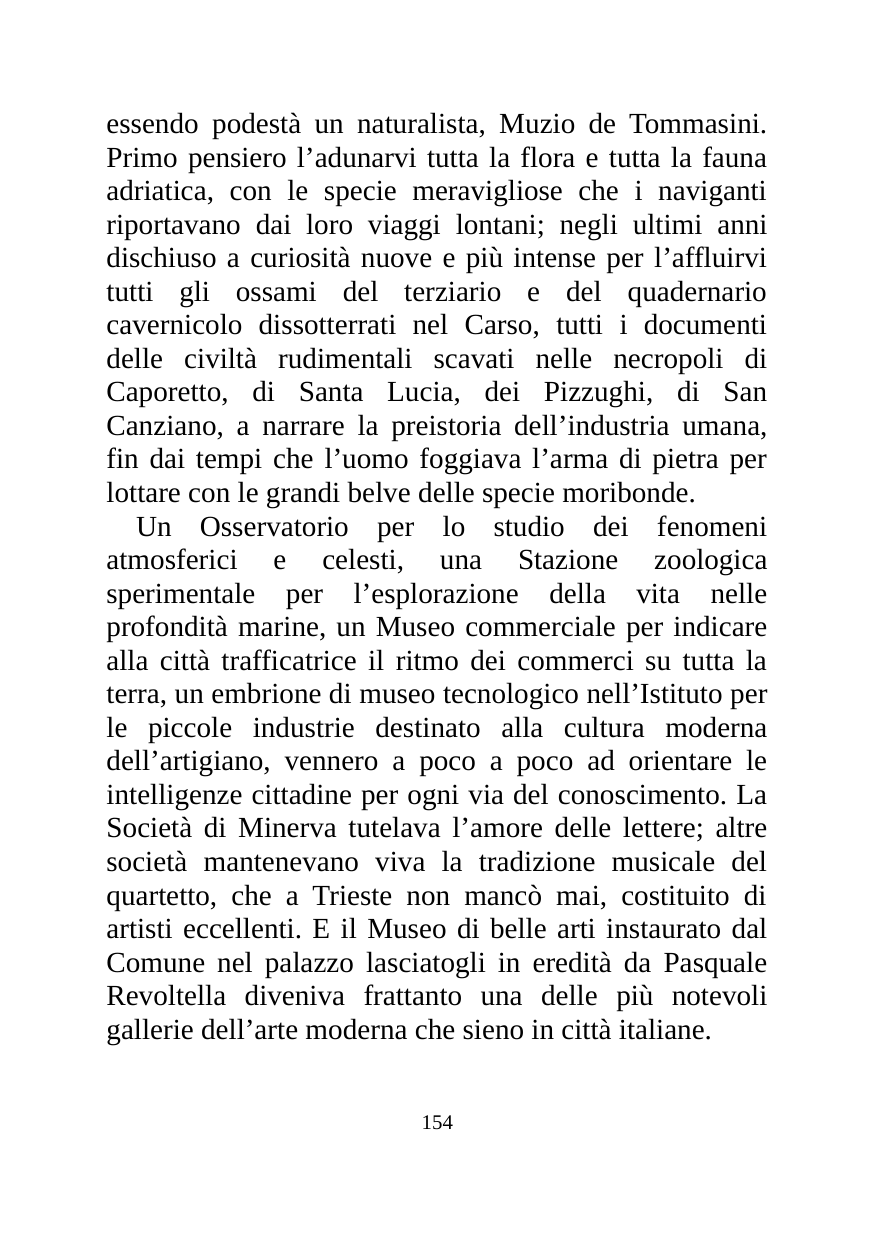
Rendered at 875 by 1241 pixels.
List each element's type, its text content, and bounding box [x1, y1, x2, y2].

text essendo podestà un naturalista, Muzio de Tommasini. Primo pensiero l’adunarvi tutta la flora e tutta la fauna adriatica, con le specie meravigliose che i naviganti riportavano dai loro viaggi lontani; negli ultimi anni dischiuso a curiosità nuove e più intense per l’affluirvi tutti gli ossami del terziario e del quadernario cavernicolo dissotterrati nel Carso, tutti i documenti delle civiltà rudimentali scavati nelle necropoli di Caporetto, di Santa Lucia, dei Pizzughi, di San Canziano, a narrare la preistoria dell’industria umana, fin dai tempi che l’uomo foggiava l’arma di pietra per lottare con le grandi belve delle specie moribonde. [106, 106, 768, 509]
text Un Osservatorio per lo studio dei fenomeni atmosferici e celesti, una Stazione zoologica sperimentale per l’esplorazione della vita nelle profondità marine, un Museo commerciale per indicare alla città trafficatrice il ritmo dei commerci su tutta la terra, un embrione di museo tecnologico nell’Istituto per le piccole industrie destinato alla cultura moderna dell’artigiano, vennero a poco a poco ad orientare le intelligenze cittadine per ogni via del conoscimento. La Società di Minerva tutelava l’amore delle lettere; altre società mantenevano viva la tradizione musicale del quartetto, che a Trieste non mancò mai, costituito di artisti eccellenti. E il Museo di belle arti instaurato dal Comune nel palazzo lasciatogli in eredità da Pasquale Revoltella diveniva frattanto una delle più notevoli gallerie dell’arte moderna che sieno in città italiane. [106, 509, 768, 1045]
